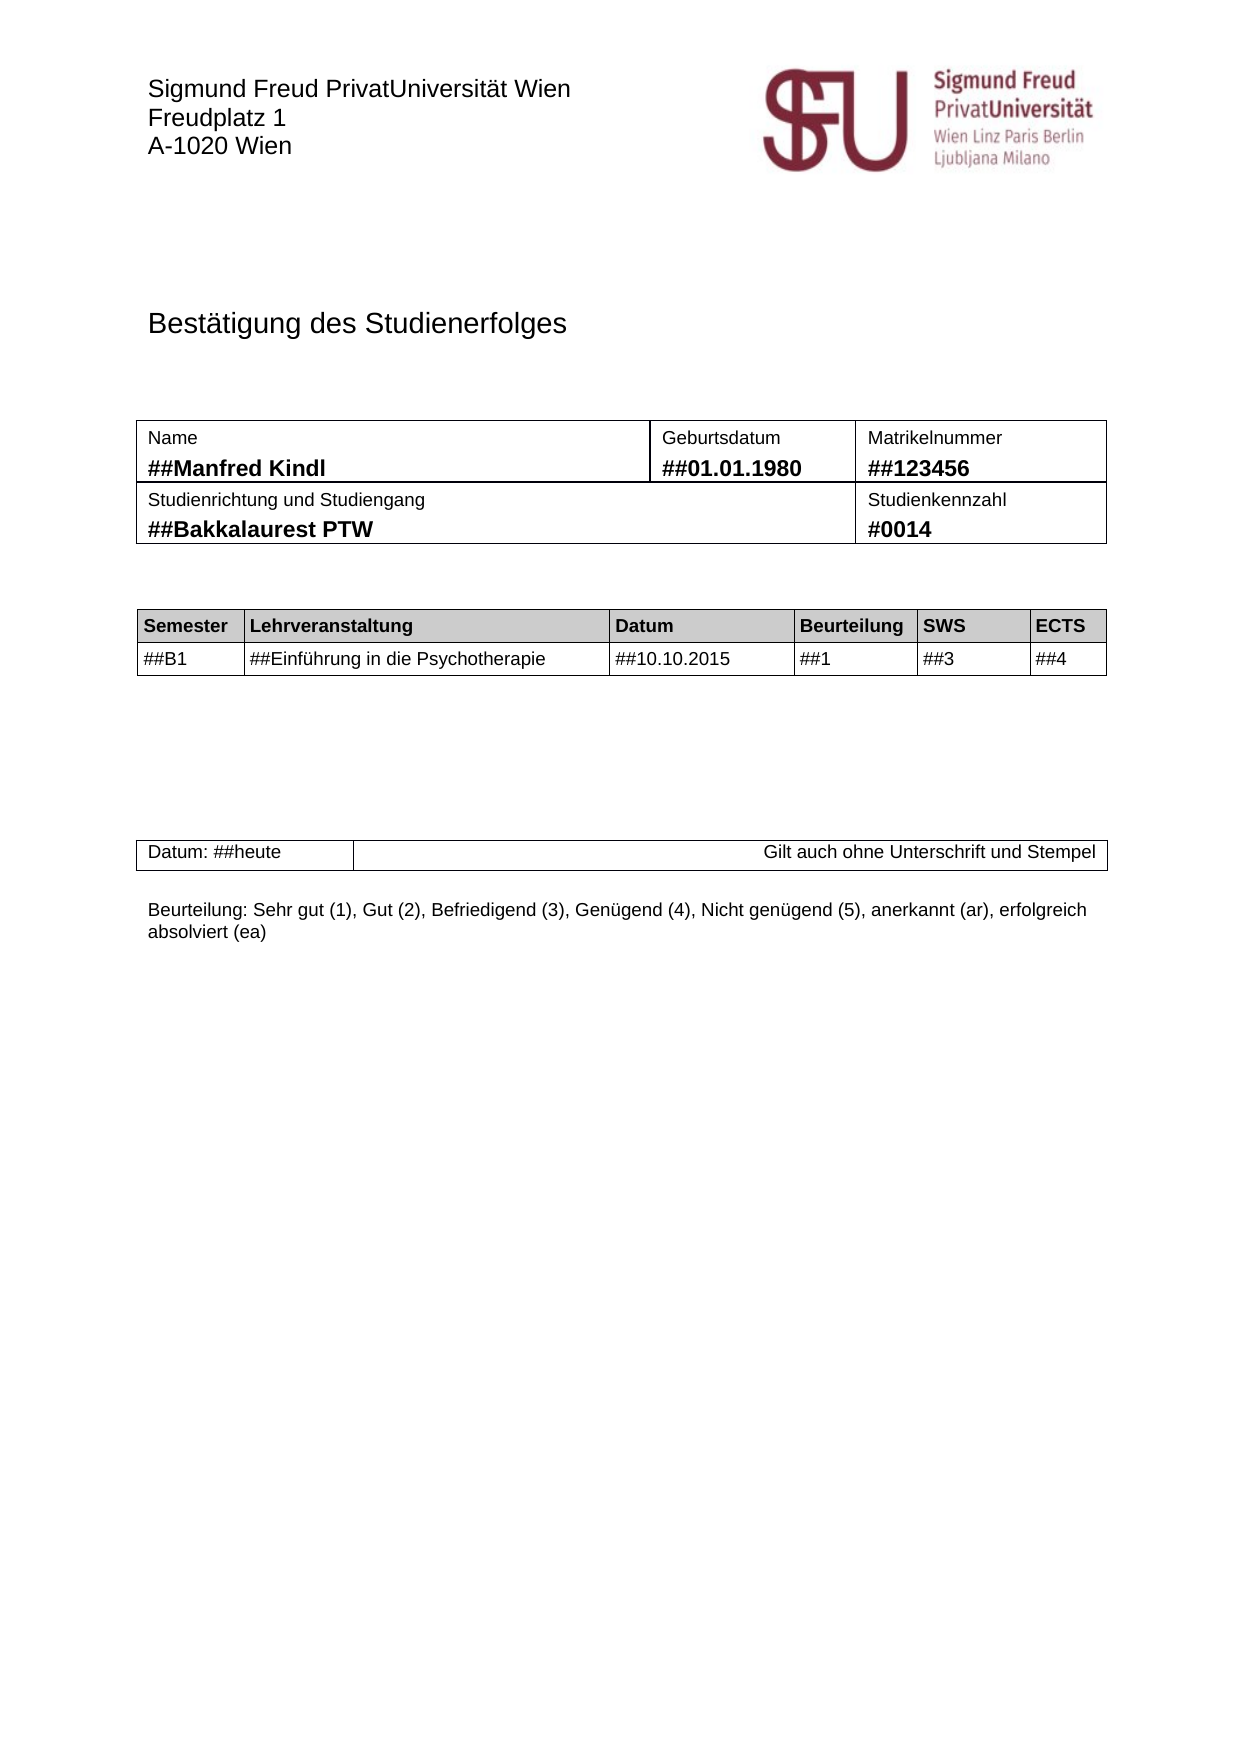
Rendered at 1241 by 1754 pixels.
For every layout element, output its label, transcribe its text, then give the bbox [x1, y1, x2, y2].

table_header Gilt auch ohne Unterschrift und Stempel [354, 841, 1107, 869]
table_cell ##4 [1031, 643, 1106, 675]
table_cell ##B1 [138, 643, 244, 675]
table_cell ##3 [918, 643, 1030, 675]
table_header Name ##Manfred Kindl [137, 421, 649, 481]
table_header Beurteilung [795, 610, 917, 642]
table_header ECTS [1031, 610, 1106, 642]
text absolviert (ea) [148, 921, 1092, 942]
table_header Datum [610, 610, 794, 642]
table_header Datum: ##heute [137, 841, 353, 869]
table_cell Studienrichtung und Studiengang ##Bakkalaurest PTW [137, 483, 855, 543]
table_header Matrikelnummer ##123456 [856, 421, 1106, 481]
table_header Semester [138, 610, 244, 642]
picture [748, 44, 1116, 196]
text Beurteilung: Sehr gut (1), Gut (2), Befriedigend (3), Genügend (4), Nicht genügend (5), anerkannt (ar), erfolgreich [148, 871, 1092, 921]
table_cell Studienkennzahl #0014 [856, 483, 1106, 543]
text Bestätigung des Studienerfolges [148, 306, 1092, 339]
table_header SWS [918, 610, 1030, 642]
table_cell ##10.10.2015 [610, 643, 794, 675]
table_cell ##Einführung in die Psychotherapie [245, 643, 609, 675]
table_cell ##1 [795, 643, 917, 675]
table_header Geburtsdatum ##01.01.1980 [651, 421, 855, 481]
table_header Lehrveranstaltung [245, 610, 609, 642]
